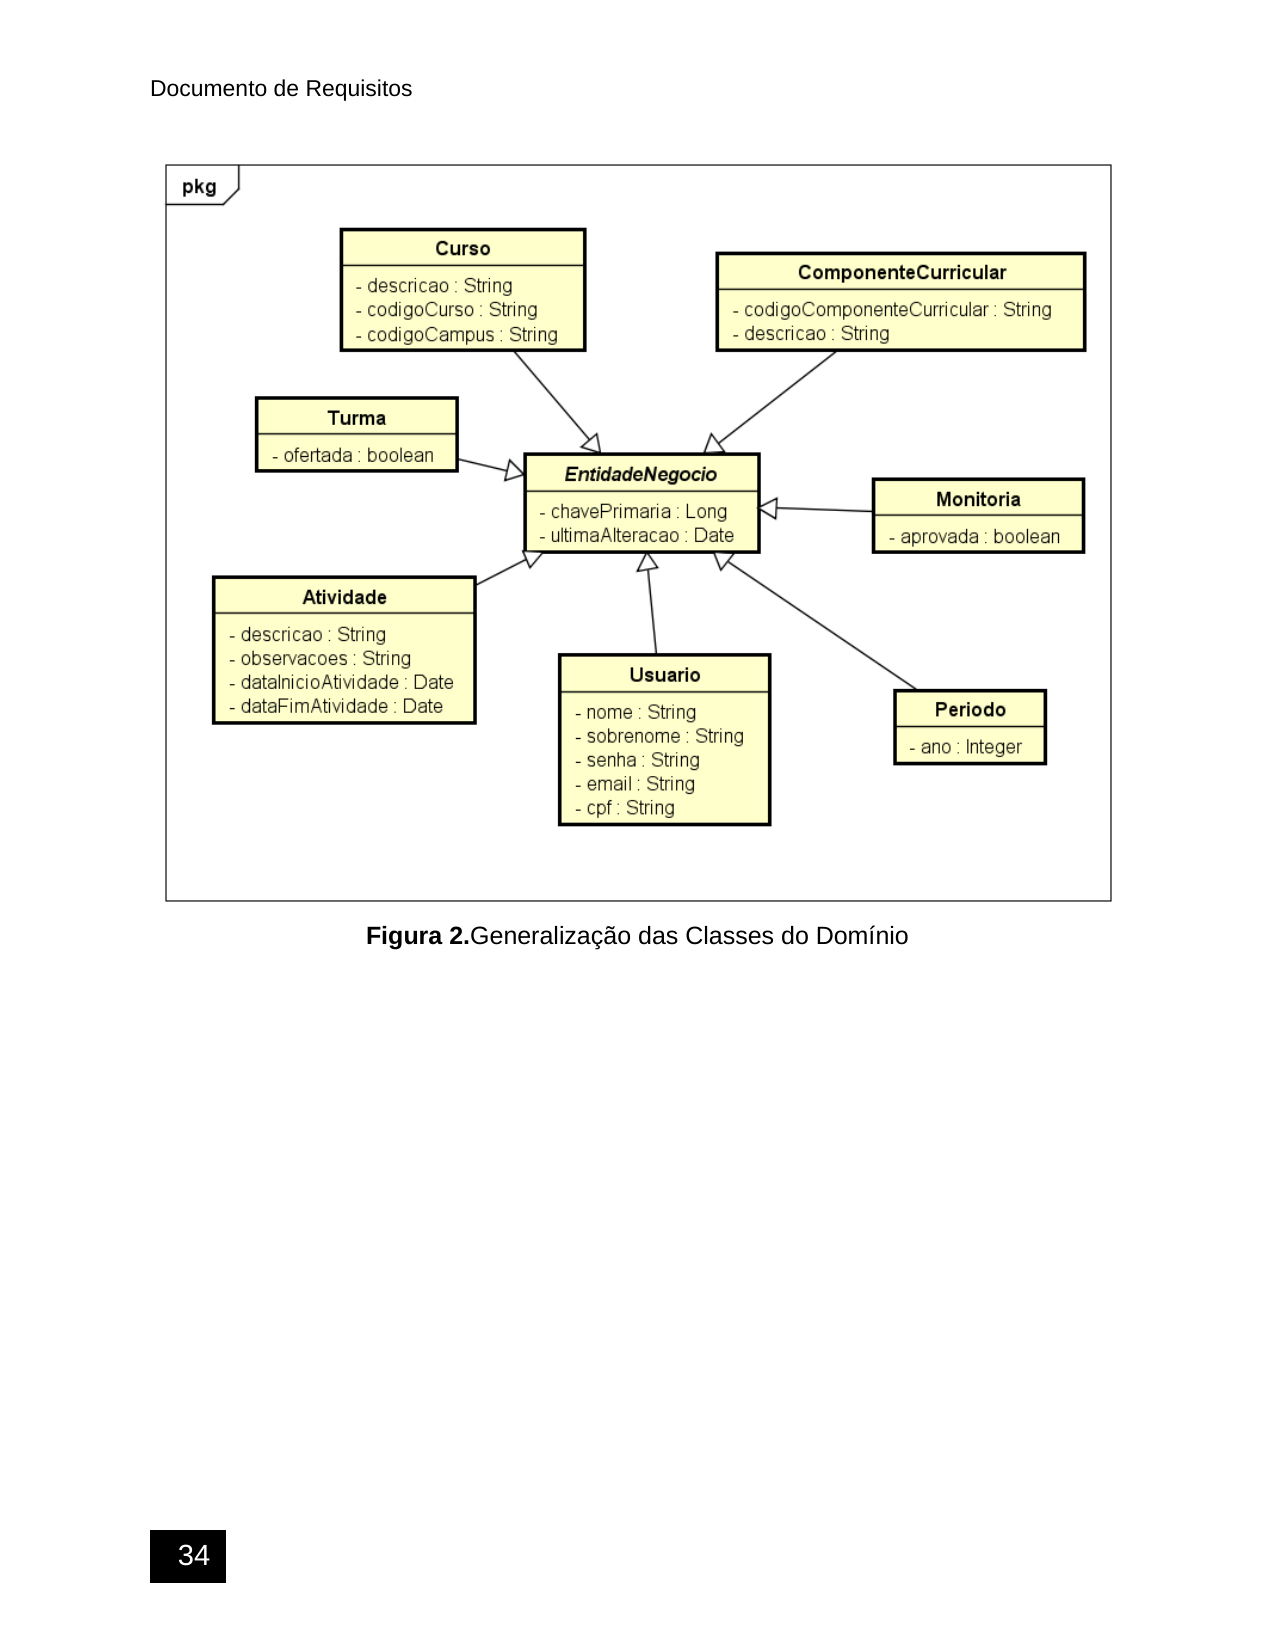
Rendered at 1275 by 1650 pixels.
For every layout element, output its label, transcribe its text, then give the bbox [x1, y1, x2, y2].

picture [150, 150, 1125, 916]
text Figura 2.Generalização das Classes do Domínio [150, 916, 1125, 950]
